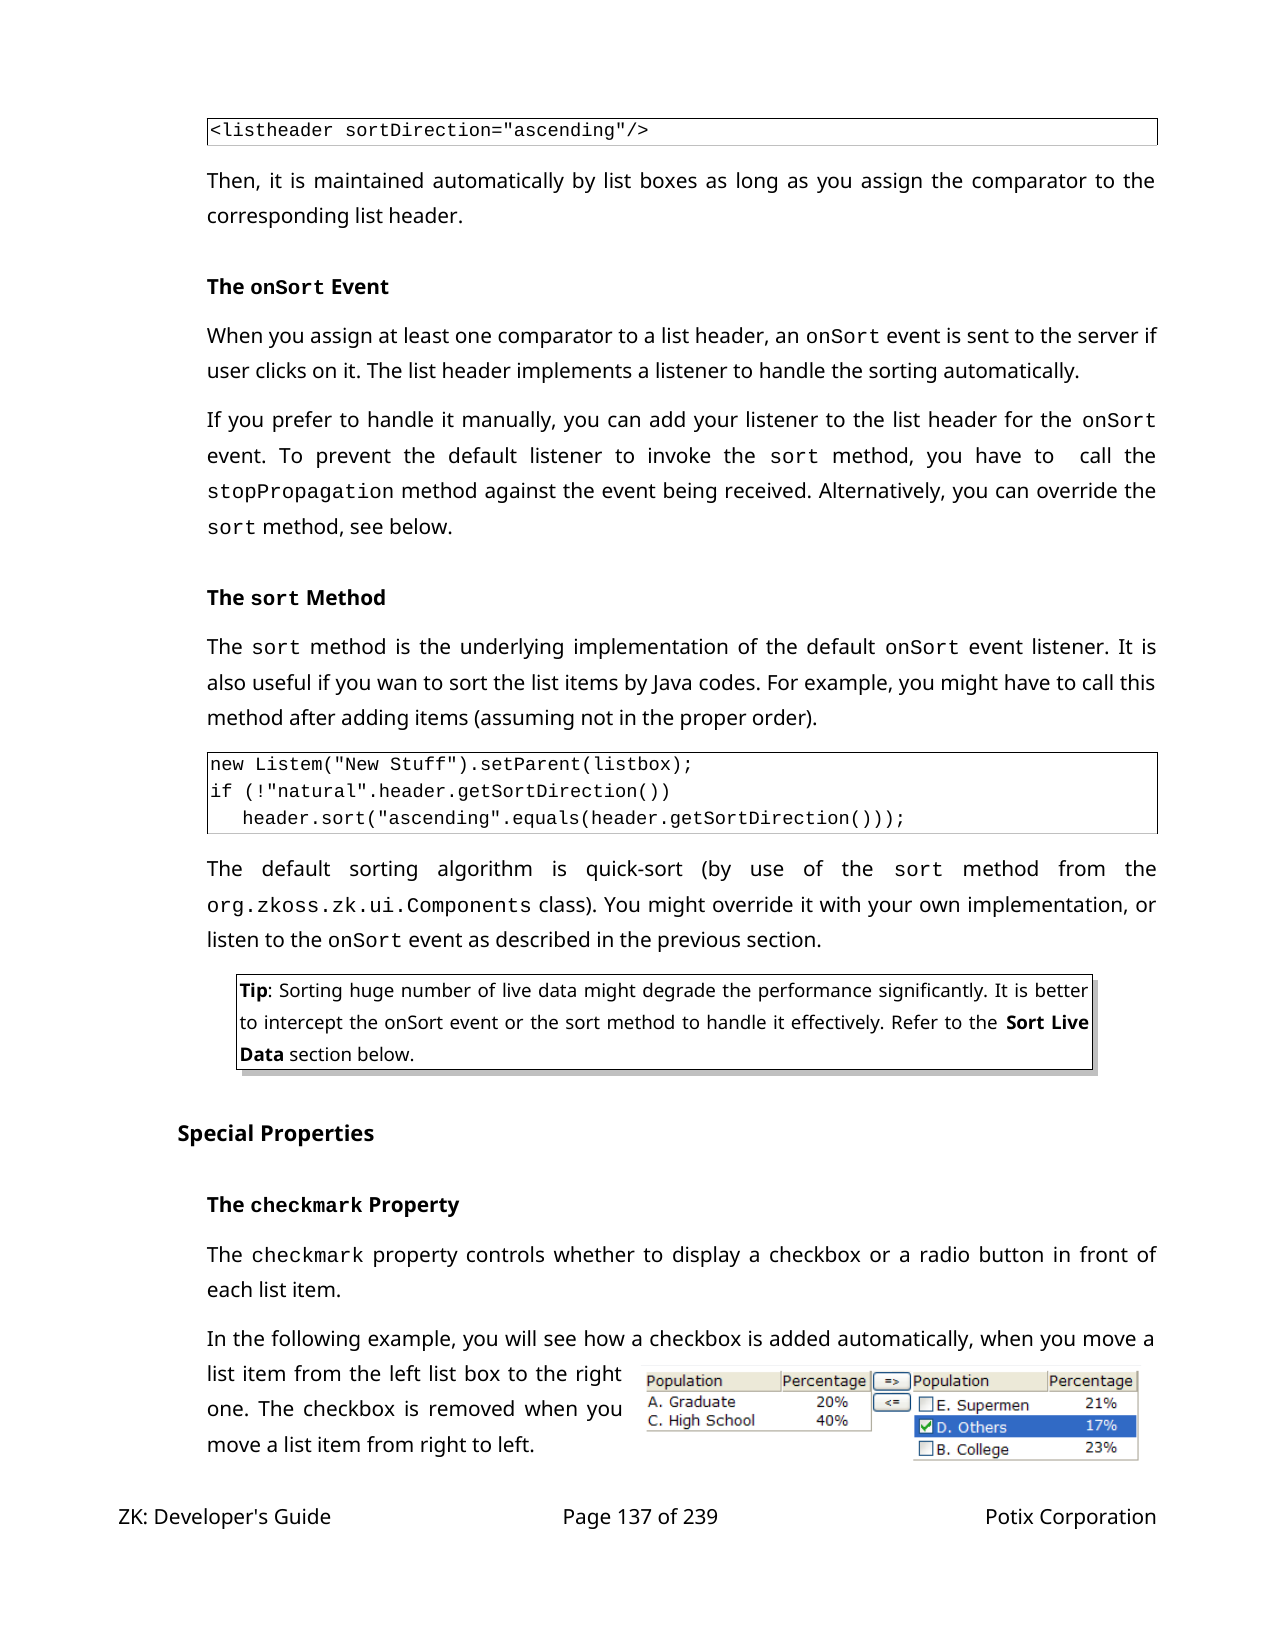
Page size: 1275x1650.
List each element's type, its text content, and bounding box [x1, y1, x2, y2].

subtitle The checkmark Property [207, 1191, 1157, 1219]
subtitle Special Properties [177, 1118, 1157, 1148]
text if (!"natural".header.getSortDirection()) [208, 779, 1157, 803]
subtitle The onSort Event [207, 272, 1157, 301]
subtitle The sort Method [207, 583, 1157, 612]
text new Listem("New Stuff").setParent(listbox); [208, 753, 1157, 776]
text In the following example, you will see how a checkbox is added automatically, when you move a list item from the left list box to the right one. The checkbox is removed when you move a list item from right to left. [207, 1324, 1157, 1458]
text Then, it is maintained automatically by list boxes as long as you assign the comparator to the corresponding list header. [207, 166, 1157, 229]
text The default sorting algorithm is quick-sort (by use of the sort method from the org.zkoss.zk.ui.Components class). You might override it with your own implementation, or listen to the onSort event as described in the previous section. [207, 854, 1157, 954]
text <listheader sortDirection="ascending"/> [208, 119, 1157, 145]
text header.sort("ascending".equals(header.getSortDirection())); [208, 806, 1157, 833]
text If you prefer to handle it manually, you can add your listener to the list header for the onSort event. To prevent the default listener to invoke the sort method, you have to call the stopPropagation method against the event being received. Alternatively, you can override the sort method, see below. [207, 406, 1157, 541]
text The checkmark property controls whether to display a checkbox or a radio button in front of each list item. [207, 1240, 1157, 1303]
picture [640, 1365, 1142, 1463]
text Tip: Sorting huge number of live data might degrade the performance significantly. It is better to intercept the onSort event or the sort method to handle it effectively. Refer to the Sort Live Data section below. [237, 975, 1092, 1069]
text The sort method is the underlying implementation of the default onSort event listener. It is also useful if you wan to sort the list items by Java codes. For example, you might have to call this method after adding items (assuming not in the proper order). [207, 632, 1157, 731]
text When you assign at least one comparator to a list header, an onSort event is sent to the server if user clicks on it. The list header implements a listener to handle the sorting automatically. [207, 321, 1157, 385]
